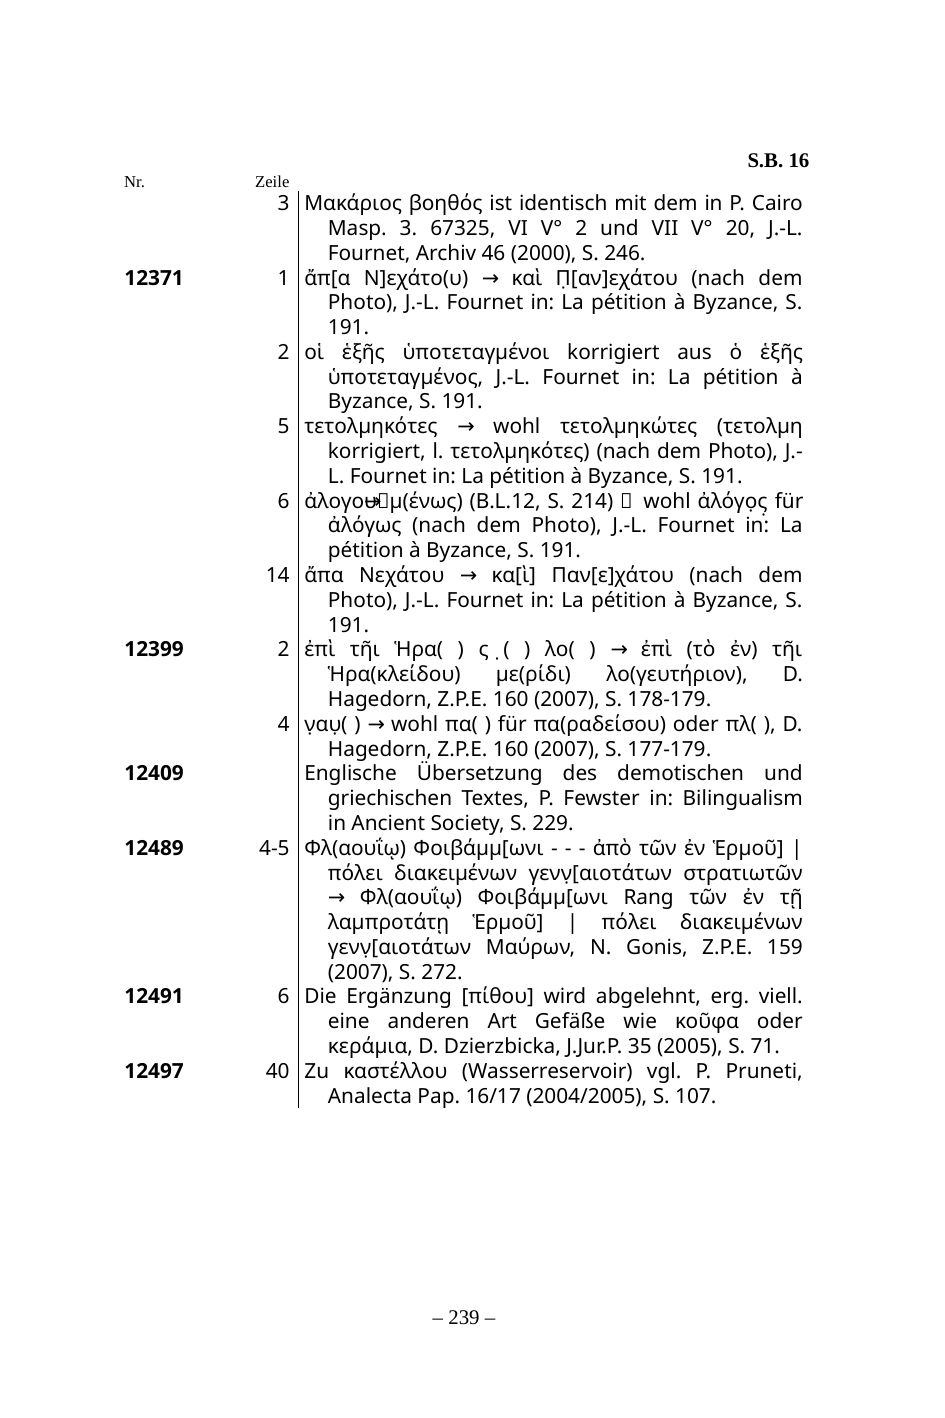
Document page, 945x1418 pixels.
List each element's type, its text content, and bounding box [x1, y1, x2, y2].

table_cell ἄπ[α Ν]εχάτο(υ) → καὶ Π̣[αν]εχάτου (nach dem Photo), J.-L. Fournet in: La pétition à Byzance, S. 191. [299, 265, 809, 339]
table_cell Φλ(αουΐῳ) Φοιβάμμ[ωνι - - - ἀπὸ τῶν ἐν Ἑρμοῦ] | πόλει διακειμένων γενν̣[αιοτάτων στρατιωτῶν → Φλ(αουΐῳ) Φοιβάμμ[ωνι Rang τῶν ἐν τῇ λαμπροτάτῃ Ἑρμοῦ] | πόλει διακειμένων γενν̣[αιοτάτων Μαύρων, N. Gonis, Z.P.E. 159 (2007), S. 272. [299, 835, 809, 984]
table_cell 12491 [118, 984, 207, 1058]
table_cell 6 [207, 984, 298, 1058]
table_cell οἱ ἑξῆς ὑποτεταγμένοι korrigiert aus ὁ ἑξῆς ὑποτεταγμένος, J.-L. Fournet in: La pétition à Byzance, S. 191. [299, 340, 809, 414]
table_cell Die Ergänzung [πίθου] wird abgelehnt, erg. viell. eine anderen Art Gefäße wie κοῦφα oder κεράμια, D. Dzierzbicka, J.Jur.P. 35 (2005), S. 71. [299, 984, 809, 1058]
table_cell 4-5 [207, 835, 298, 984]
table_cell 2 [207, 340, 298, 414]
table_cell [118, 711, 207, 761]
table_cell [118, 340, 207, 414]
table_cell 40 [207, 1059, 298, 1108]
table_cell ν̣αυ̣( ) → wohl πα( ) für πα(ραδείσου) oder πλ( ), D. Hagedorn, Z.P.E. 160 (2007), S. 177-179. [299, 711, 809, 761]
table_cell 12371 [118, 265, 207, 339]
table_cell 4 [207, 711, 298, 761]
table_cell τετολμηκότες → wohl τετολμηκώτες (τετολμη korrigiert, l. τετολμηκότες) (nach dem Photo), J.-L. Fournet in: La pétition à Byzance, S. 191. [299, 414, 809, 488]
table_cell [118, 191, 207, 265]
table_cell 12497 [118, 1059, 207, 1108]
table_cell 1 [207, 265, 298, 339]
table_cell 14 [207, 563, 298, 637]
table_cell 3 [207, 191, 298, 265]
table_cell Englische Übersetzung des demotischen und griechischen Textes, P. Fewster in: Bilingualism in Ancient Society, S. 229. [299, 761, 809, 835]
table_cell Zu καστέλλου (Wasserreservoir) vgl. P. Pruneti, Analecta Pap. 16/17 (2004/2005), S. 107. [299, 1059, 809, 1108]
table_cell 12489 [118, 835, 207, 984]
table_cell ἐπὶ τῆι Ἡρα( ) ς ̣( ) λο( ) → ἐπὶ (τὸ ἐν) τῆι Ἡρα(κλείδου) με(ρίδι) λο(γευτήριον), D. Hagedorn, Z.P.E. 160 (2007), S. 178-179. [299, 637, 809, 711]
table_cell 5 [207, 414, 298, 488]
table_cell 12399 [118, 637, 207, 711]
table_cell [118, 414, 207, 488]
table_cell 6 [207, 488, 298, 563]
table_cell ἀλογουμ(ένως) (B.L.12, S. 214) → wohl ἀλόγο̣ς̣ für ἀλόγως (nach dem Photo), J.-L. Fournet in: La pétition à Byzance, S. 191. [299, 488, 809, 563]
table_cell Μακάριος βοηθός ist identisch mit dem in P. Cairo Masp. 3. 67325, VI V° 2 und VII V° 20, J.-L. Fournet, Archiv 46 (2000), S. 246. [299, 191, 809, 265]
table_cell 12409 [118, 761, 298, 835]
table_cell [118, 563, 207, 637]
table_cell 2 [207, 637, 298, 711]
table_cell [118, 488, 207, 563]
table_cell ἄπα Νεχάτου → κα[ὶ] Παν[ε]χάτου (nach dem Photo), J.-L. Fournet in: La pétition à Byzance, S. 191. [299, 563, 809, 637]
